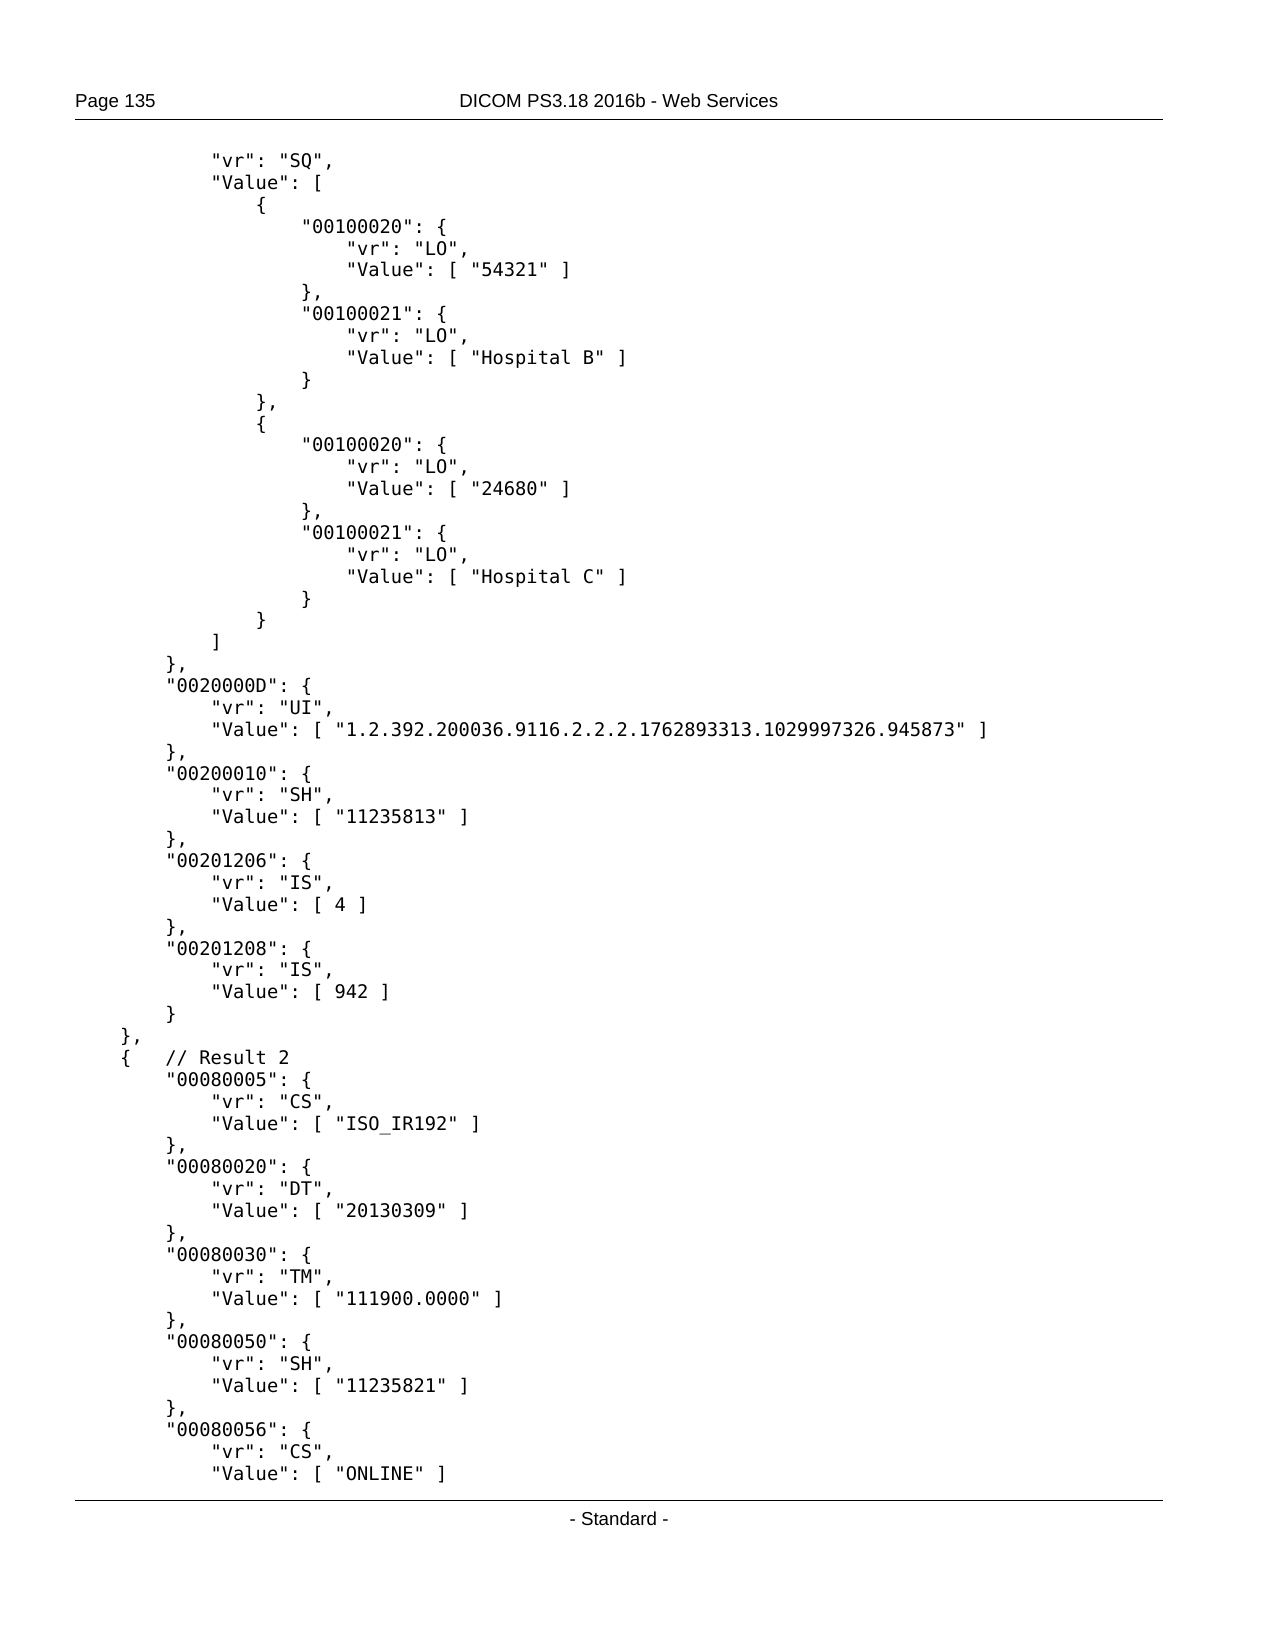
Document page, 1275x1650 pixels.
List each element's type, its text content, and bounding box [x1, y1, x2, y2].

text "vr": "SQ", "Value": [ { "00100020": { "vr": "LO", "Value": [ "54321" ] }, "00100021": { "vr": "LO", "Value": [ "Hospital B" ] } }, { "00100020": { "vr": "LO", "Value": [ "24680" ] }, "00100021": { "vr": "LO", "Value": [ "Hospital C" ] } } ] }, "0020000D": { "vr": "UI", "Value": [ "1.2.392.200036.9116.2.2.2.1762893313.1029997326.945873" ] }, "00200010": { "vr": "SH", "Value": [ "11235813" ] }, "00201206": { "vr": "IS", "Value": [ 4 ] }, "00201208": { "vr": "IS", "Value": [ 942 ] } }, { // Result 2 "00080005": { "vr": "CS", "Value": [ "ISO_IR192" ] }, "00080020": { "vr": "DT", "Value": [ "20130309" ] }, "00080030": { "vr": "TM", "Value": [ "111900.0000" ] }, "00080050": { "vr": "SH", "Value": [ "11235821" ] }, "00080056": { "vr": "CS", "Value": [ "ONLINE" ] [75, 150, 1162, 1484]
